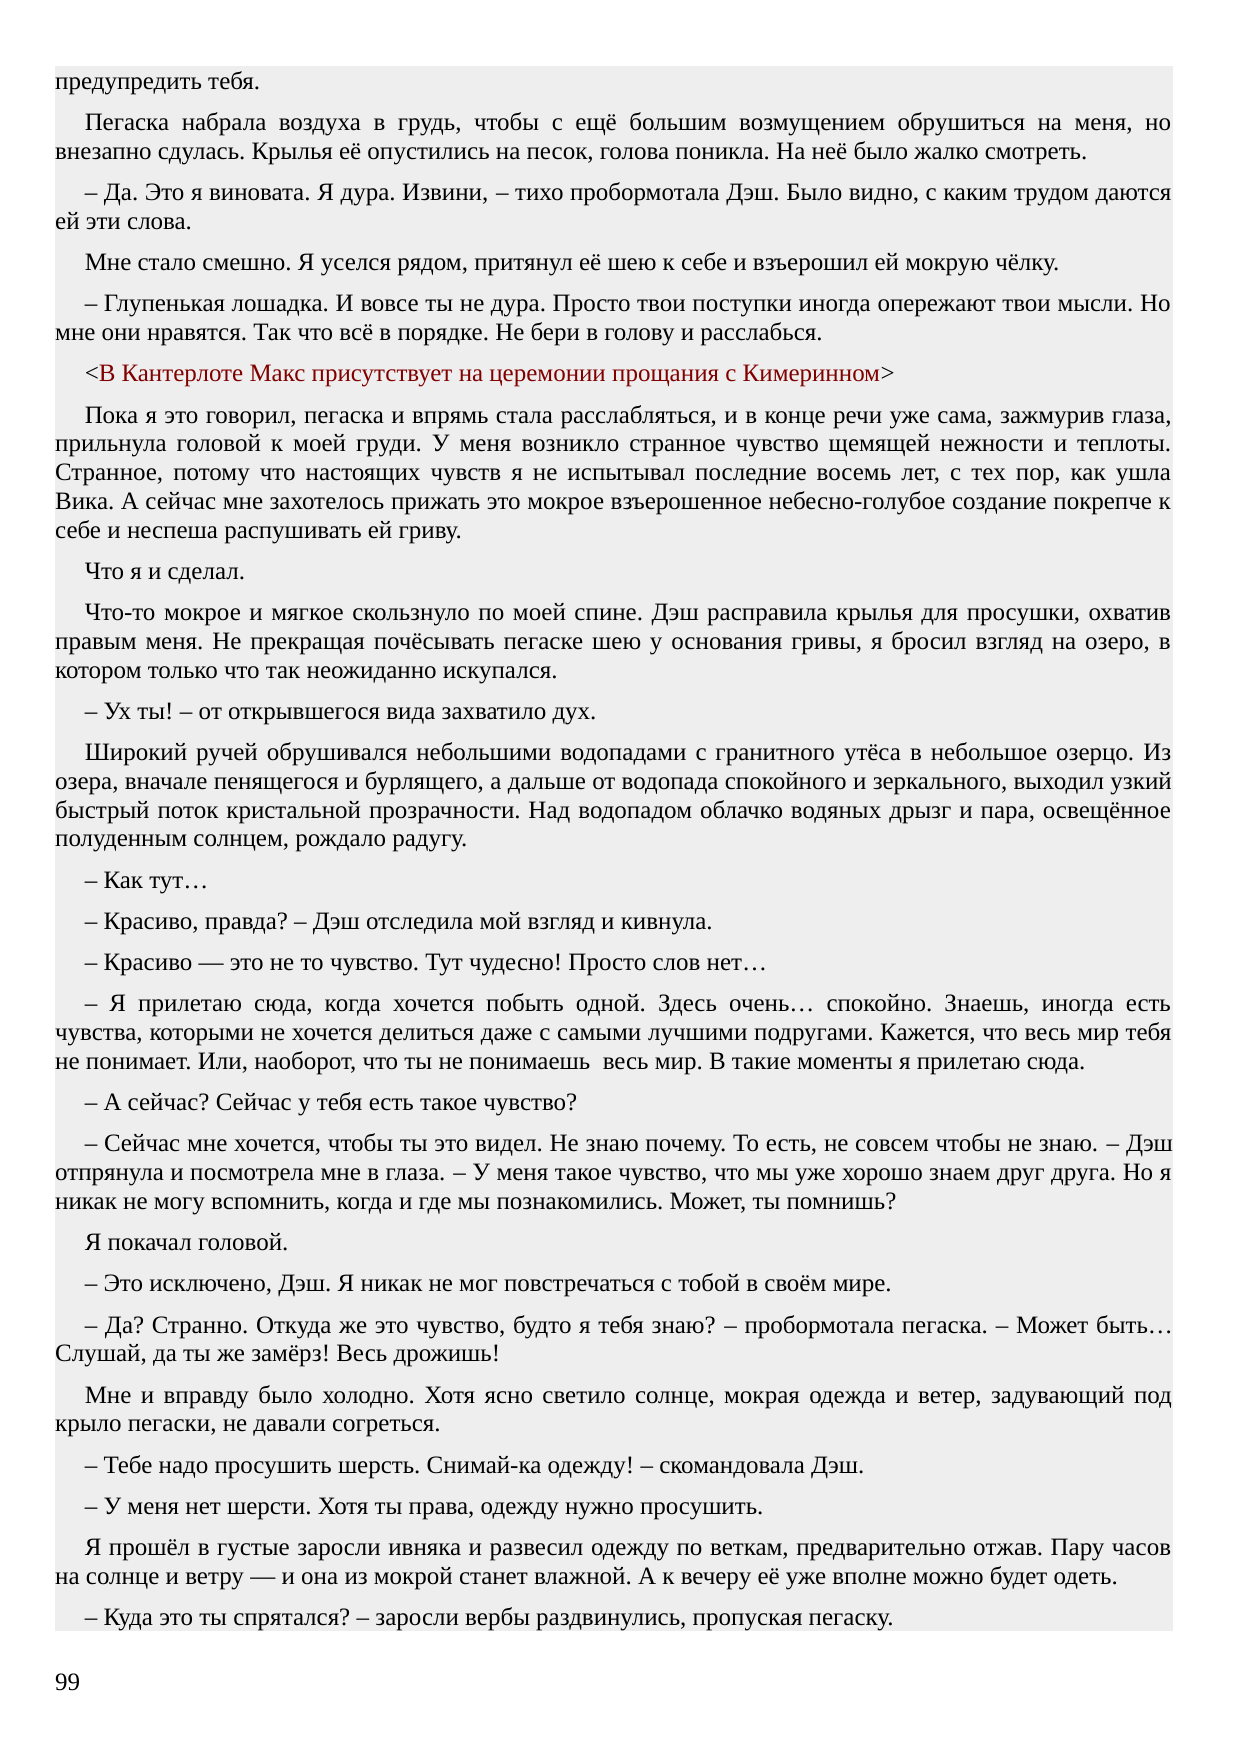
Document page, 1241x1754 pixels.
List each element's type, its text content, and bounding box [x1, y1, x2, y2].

text – Куда это ты спрятался? – заросли вербы раздвинулись, пропуская пегаску. [55, 1602, 1173, 1631]
text – Да? Странно. Откуда же это чувство, будто я тебя знаю? – пробормотала пегаска. – Может быть… Слушай, да ты же замёрз! Весь дрожишь! [55, 1310, 1173, 1367]
text – Как тут… [55, 865, 1173, 893]
text – Тебе надо просушить шерсть. Снимай-ка одежду! – скомандовала Дэш. [55, 1450, 1173, 1478]
text <В Кантерлоте Макс присутствует на церемонии прощания с Кимеринном> [55, 358, 1173, 387]
text Пока я это говорил, пегаска и впрямь стала расслабляться, и в конце речи уже сама, зажмурив глаза, прильнула головой к моей груди. У меня возникло странное чувство щемящей нежности и теплоты. Странное, потому что настоящих чувств я не испытывал последние восемь лет, с тех пор, как ушла Вика. А сейчас мне захотелось прижать это мокрое взъерошенное небесно-голубое создание покрепче к себе и неспеша распушивать ей гриву. [55, 400, 1173, 543]
text – У меня нет шерсти. Хотя ты права, одежду нужно просушить. [55, 1491, 1173, 1520]
text Что-то мокрое и мягкое скользнуло по моей спине. Дэш расправила крылья для просушки, охватив правым меня. Не прекращая почёсывать пегаске шею у основания гривы, я бросил взгляд на озеро, в котором только что так неожиданно искупался. [55, 597, 1173, 683]
text – А сейчас? Сейчас у тебя есть такое чувство? [55, 1087, 1173, 1116]
text – Да. Это я виновата. Я дура. Извини, – тихо пробормотала Дэш. Было видно, с каким трудом даются ей эти слова. [55, 177, 1173, 235]
text – Это исключено, Дэш. Я никак не мог повстречаться с тобой в своём мире. [55, 1268, 1173, 1297]
text Пегаска набрала воздуха в грудь, чтобы с ещё большим возмущением обрушиться на меня, но внезапно сдулась. Крылья её опустились на песок, голова поникла. На неё было жалко смотреть. [55, 107, 1173, 165]
text предупредить тебя. [55, 66, 1173, 95]
text Мне стало смешно. Я уселся рядом, притянул её шею к себе и взъерошил ей мокрую чёлку. [55, 247, 1173, 276]
text Мне и вправду было холодно. Хотя ясно светило солнце, мокрая одежда и ветер, задувающий под крыло пегаски, не давали согреться. [55, 1380, 1173, 1437]
text Я покачал головой. [55, 1227, 1173, 1256]
text – Глупенькая лошадка. И вовсе ты не дура. Просто твои поступки иногда опережают твои мысли. Но мне они нравятся. Так что всё в порядке. Не бери в голову и расслабься. [55, 288, 1173, 346]
text – Сейчас мне хочется, чтобы ты это видел. Не знаю почему. То есть, не совсем чтобы не знаю. – Дэш отпрянула и посмотрела мне в глаза. – У меня такое чувство, что мы уже хорошо знаем друг друга. Но я никак не могу вспомнить, когда и где мы познакомились. Может, ты помнишь? [55, 1128, 1173, 1215]
text – Красиво — это не то чувство. Тут чудесно! Просто слов нет… [55, 947, 1173, 976]
text – Я прилетаю сюда, когда хочется побыть одной. Здесь очень… спокойно. Знаешь, иногда есть чувства, которыми не хочется делиться даже с самыми лучшими подругами. Кажется, что весь мир тебя не понимает. Или, наоборот, что ты не понимаешь весь мир. В такие моменты я прилетаю сюда. [55, 988, 1173, 1075]
text – Красиво, правда? – Дэш отследила мой взгляд и кивнула. [55, 906, 1173, 935]
text Широкий ручей обрушивался небольшими водопадами с гранитного утёса в небольшое озерцо. Из озера, вначале пенящегося и бурлящего, а дальше от водопада спокойного и зеркального, выходил узкий быстрый поток кристальной прозрачности. Над водопадом облачко водяных дрызг и пара, освещённое полуденным солнцем, рождало радугу. [55, 737, 1173, 852]
text – Ух ты! – от открывшегося вида захватило дух. [55, 696, 1173, 725]
text Я прошёл в густые заросли ивняка и развесил одежду по веткам, предварительно отжав. Пару часов на солнце и ветру — и она из мокрой станет влажной. А к вечеру её уже вполне можно будет одеть. [55, 1532, 1173, 1590]
text Что я и сделал. [55, 556, 1173, 585]
